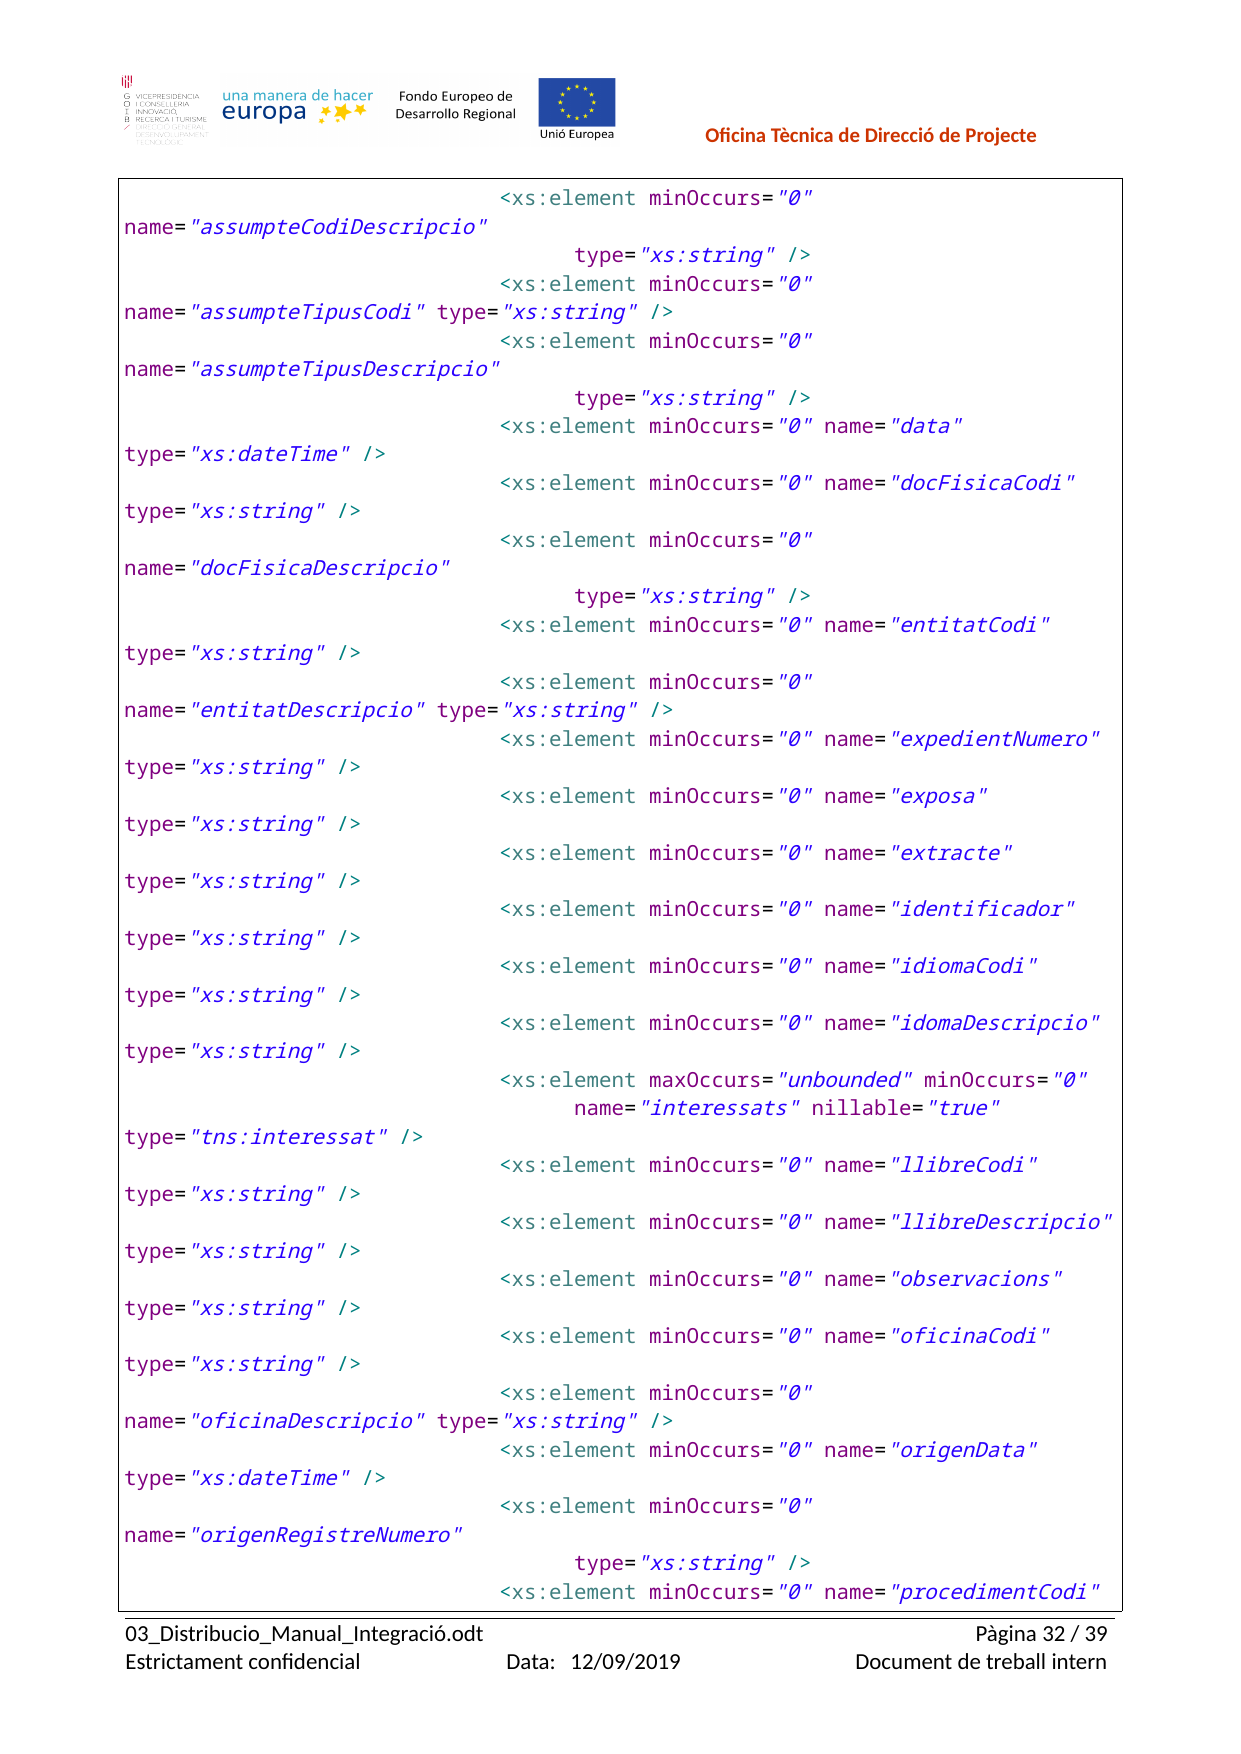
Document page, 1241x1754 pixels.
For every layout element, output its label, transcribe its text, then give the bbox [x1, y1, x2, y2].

table_header <xs:element minOccurs="0" name="assumpteCodiDescripcio" type="xs:string" /> <xs:element minOccurs="0" name="assumpteTipusCodi" type="xs:string" /> <xs:element minOccurs="0" name="assumpteTipusDescripcio" type="xs:string" /> <xs:element minOccurs="0" name="data" type="xs:dateTime" /> <xs:element minOccurs="0" name="docFisicaCodi" type="xs:string" /> <xs:element minOccurs="0" name="docFisicaDescripcio" type="xs:string" /> <xs:element minOccurs="0" name="entitatCodi" type="xs:string" /> <xs:element minOccurs="0" name="entitatDescripcio" type="xs:string" /> <xs:element minOccurs="0" name="expedientNumero" type="xs:string" /> <xs:element minOccurs="0" name="exposa" type="xs:string" /> <xs:element minOccurs="0" name="extracte" type="xs:string" /> <xs:element minOccurs="0" name="identificador" type="xs:string" /> <xs:element minOccurs="0" name="idiomaCodi" type="xs:string" /> <xs:element minOccurs="0" name="idomaDescripcio" type="xs:string" /> <xs:element maxOccurs="unbounded" minOccurs="0" name="interessats" nillable="true" type="tns:interessat" /> <xs:element minOccurs="0" name="llibreCodi" type="xs:string" /> <xs:element minOccurs="0" name="llibreDescripcio" type="xs:string" /> <xs:element minOccurs="0" name="observacions" type="xs:string" /> <xs:element minOccurs="0" name="oficinaCodi" type="xs:string" /> <xs:element minOccurs="0" name="oficinaDescripcio" type="xs:string" /> <xs:element minOccurs="0" name="origenData" type="xs:dateTime" /> <xs:element minOccurs="0" name="origenRegistreNumero" type="xs:string" /> <xs:element minOccurs="0" name="procedimentCodi" [119, 179, 1122, 1611]
picture [219, 73, 621, 147]
picture [118, 73, 213, 147]
